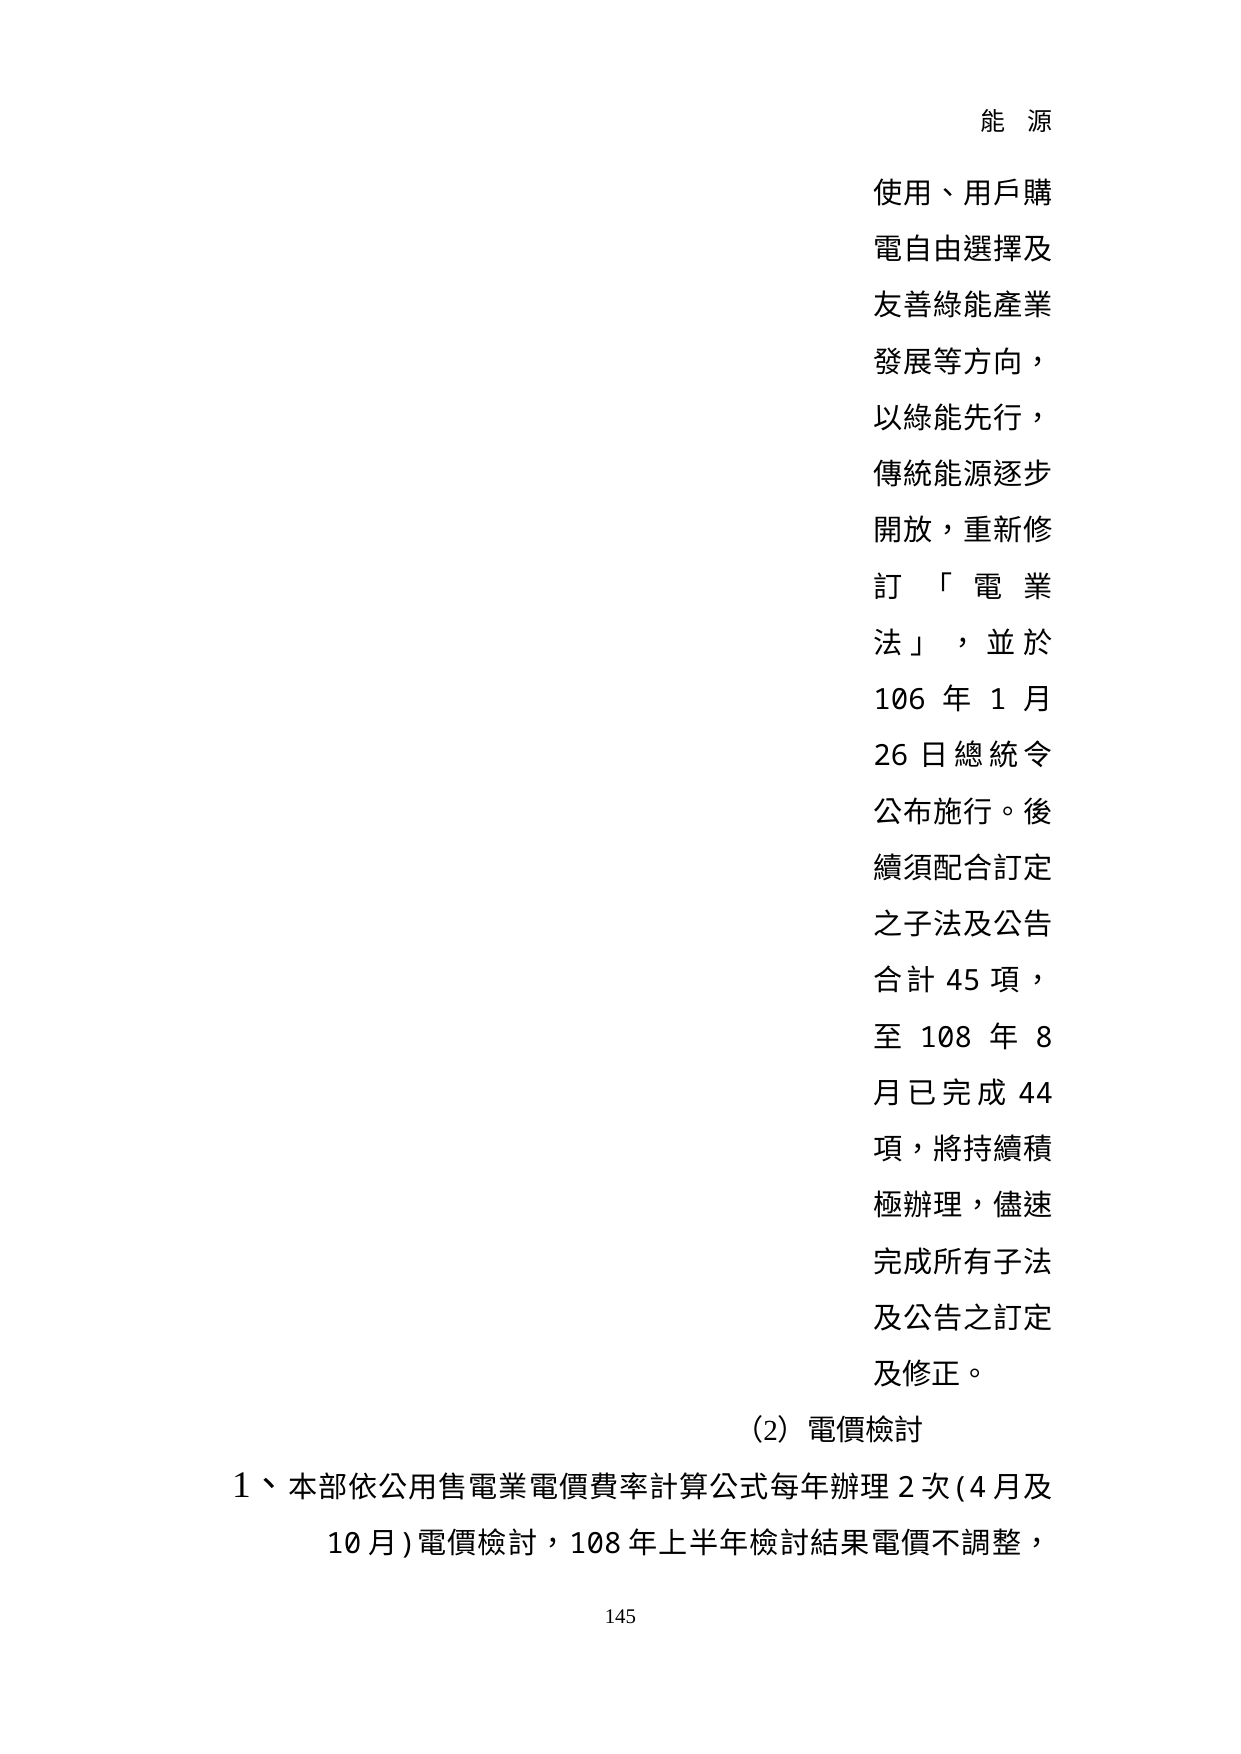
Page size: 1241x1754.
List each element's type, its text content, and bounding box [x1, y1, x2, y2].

list 使用、用戶購電自由選擇及友善綠能產業發展等方向，以綠能先行，傳統能源逐步開放，重新修訂「電業法」，並於106年1月26日總統令公布施行。後續須配合訂定之子法及公告合計45項，至108年8月已完成44項，將持續積極辦理，儘速完成所有子法及公告之訂定及修正。 [734, 158, 1053, 1396]
list 電價檢討 [734, 1396, 1053, 1452]
list 本部依公用售電業電價費率計算公式每年辦理2次(4月及10月)電價檢討，108年上半年檢討結果電價不調整， [232, 1452, 1053, 1564]
